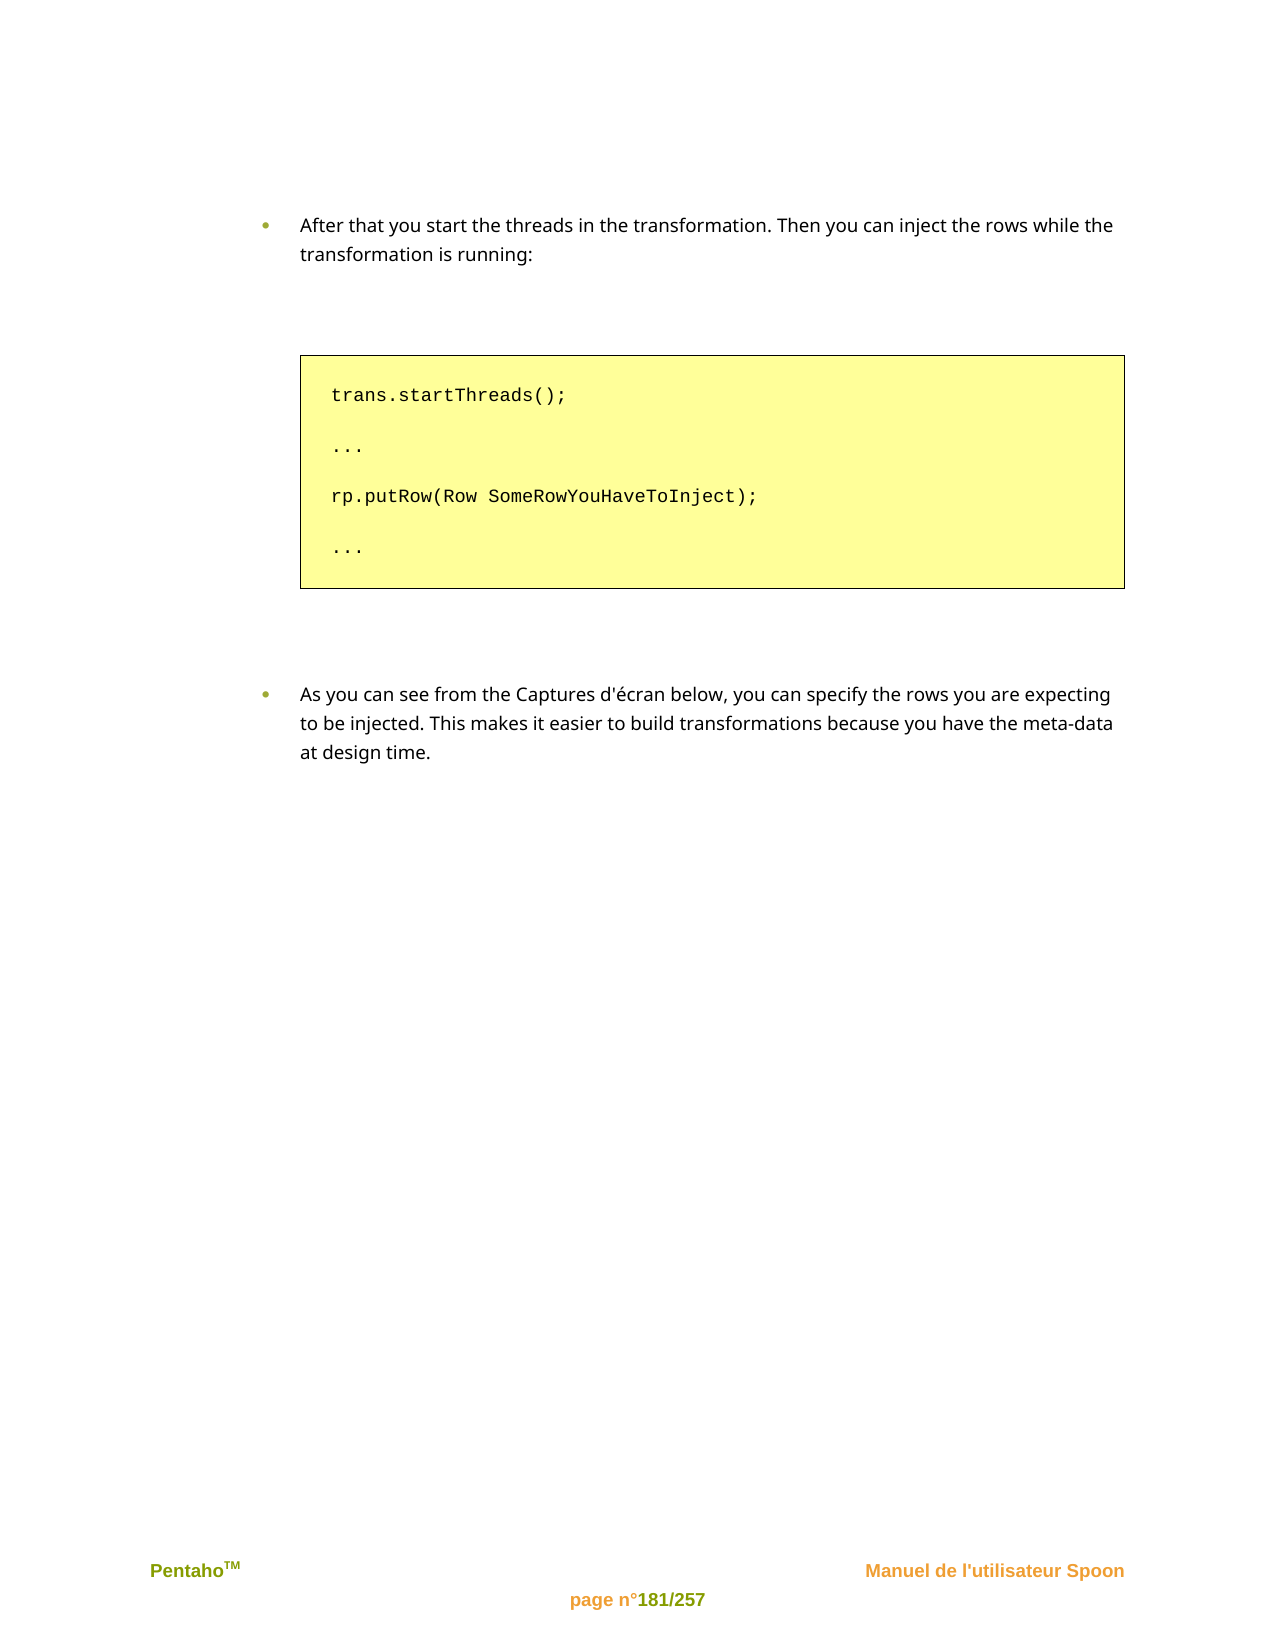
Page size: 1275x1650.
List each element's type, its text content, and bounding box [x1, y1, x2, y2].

list As you can see from the Captures d'écran below, you can specify the rows you are expecting to be injected. This makes it easier to build transformations because you have the meta-data at design time. [262, 678, 1125, 765]
list After that you start the threads in the transformation. Then you can inject the rows while the transformation is running: [262, 209, 1125, 267]
text rp.putRow(Row SomeRowYouHaveToInject); [301, 457, 1124, 507]
text trans.startThreads(); [301, 356, 1124, 406]
text ... [301, 507, 1124, 588]
text ... [301, 406, 1124, 457]
